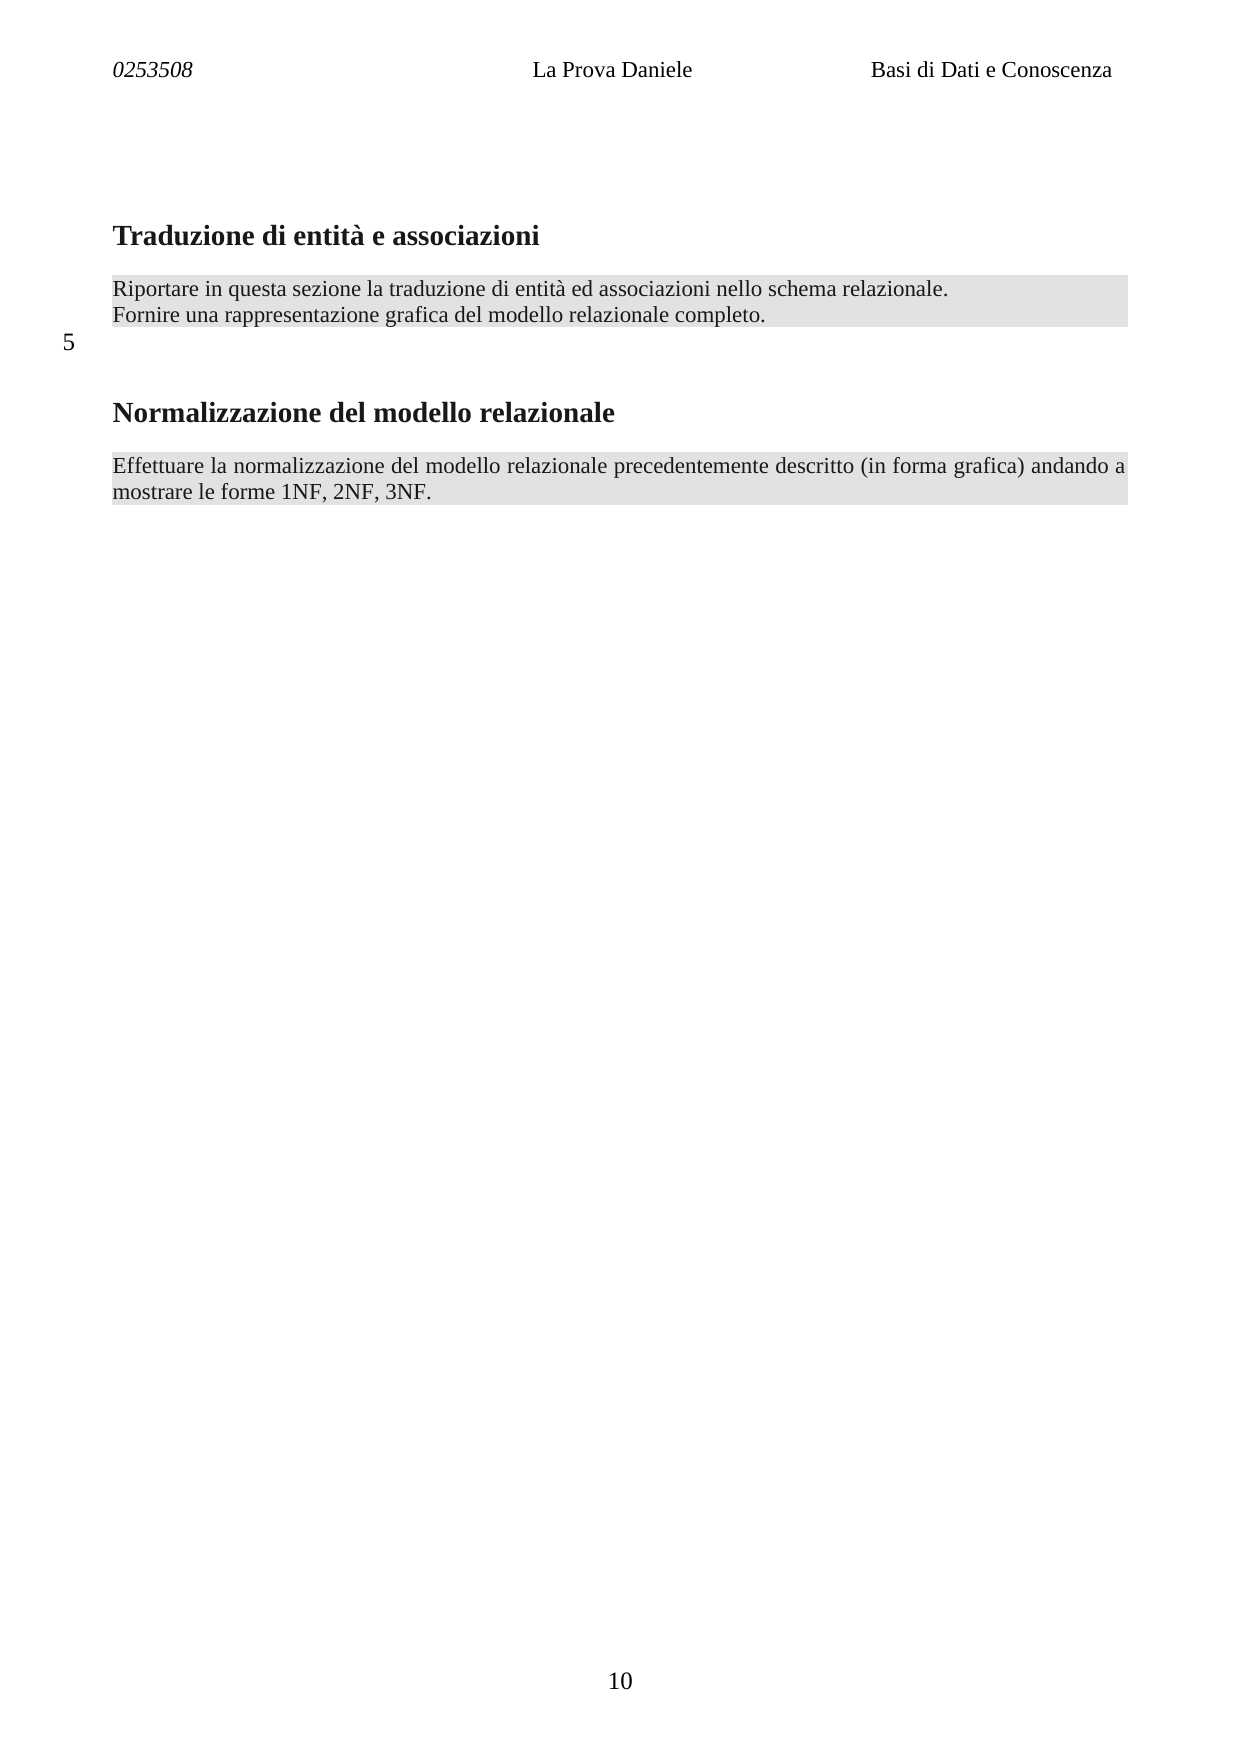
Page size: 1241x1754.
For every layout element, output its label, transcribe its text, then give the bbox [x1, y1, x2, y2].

text Fornire una rappresentazione grafica del modello relazionale completo. [112, 301, 1128, 327]
subtitle Normalizzazione del modello relazionale [112, 396, 1128, 429]
subtitle Traduzione di entità e associazioni [112, 218, 1128, 252]
text Riportare in questa sezione la traduzione di entità ed associazioni nello schema relazionale. [112, 275, 1128, 301]
text Effettuare la normalizzazione del modello relazionale precedentemente descritto (in forma grafica) andando a mostrare le forme 1NF, 2NF, 3NF. [112, 452, 1128, 505]
